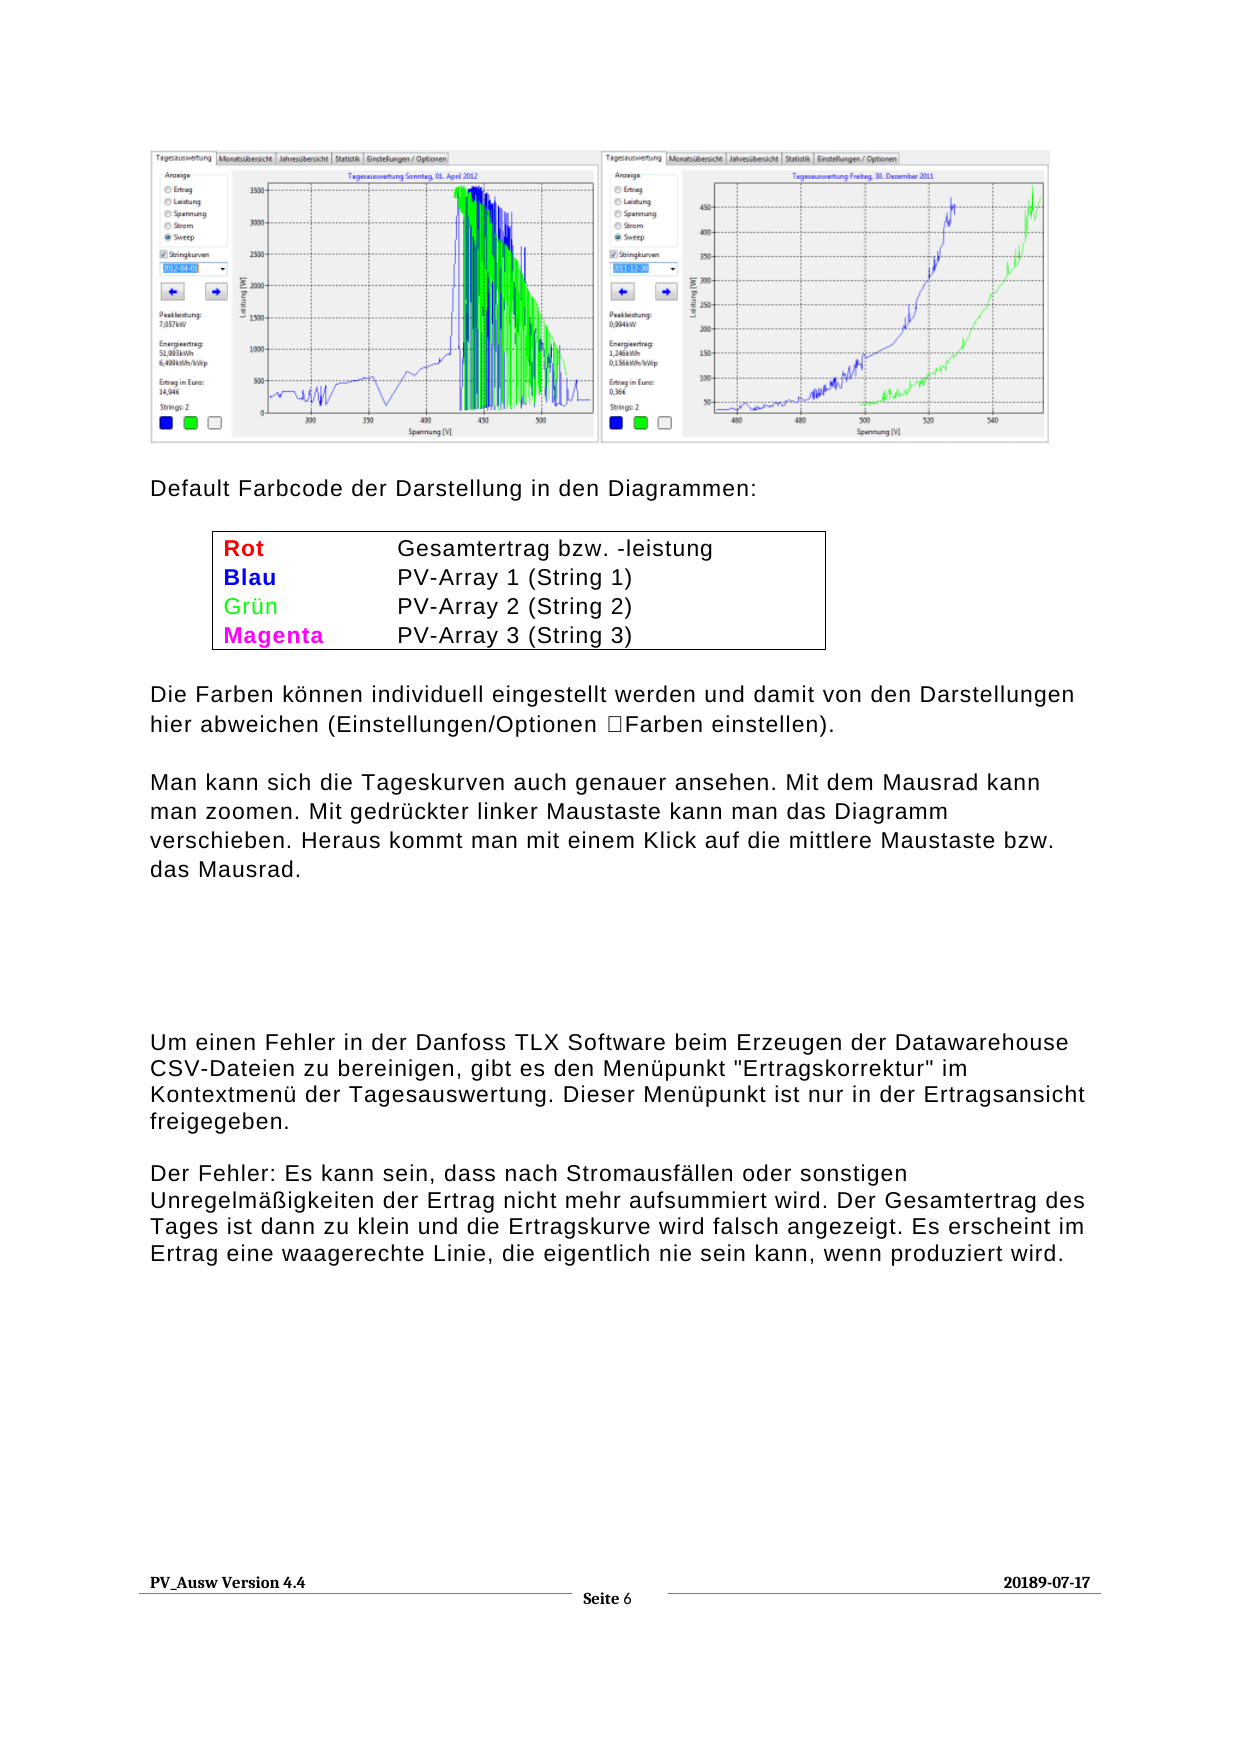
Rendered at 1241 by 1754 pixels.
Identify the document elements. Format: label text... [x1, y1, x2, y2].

table_cell PV-Array 3 (String 3) [386, 619, 825, 648]
text Default Farbcode der Darstellung in den Diagrammen: [150, 472, 1090, 502]
table_cell PV-Array 2 (String 2) [386, 590, 825, 619]
text Um einen Fehler in der Danfoss TLX Software beim Erzeugen der Datawarehouse CSV-Dateien zu bereinigen, gibt es den Menüpunkt "Ertragskorrektur" im Kontextmenü der Tagesauswertung. Dieser Menüpunkt ist nur in der Ertragsansicht freigegeben. [150, 1029, 1090, 1134]
table_header Gesamtertrag bzw. -leistung [386, 532, 825, 561]
table_cell Magenta [213, 619, 386, 648]
table_cell PV-Array 1 (String 1) [386, 561, 825, 590]
text Die Farben können individuell eingestellt werden und damit von den Darstellungen hier abweichen (Einstellungen/Optionen Farben einstellen). [150, 679, 1090, 737]
table_header Rot [213, 532, 386, 561]
table_cell Blau [213, 561, 386, 590]
text Man kann sich die Tageskurven auch genauer ansehen. Mit dem Mausrad kann man zoomen. Mit gedrückter linker Maustaste kann man das Diagramm verschieben. Heraus kommt man mit einem Klick auf die mittlere Maustaste bzw. das Mausrad. [150, 766, 1090, 883]
picture [150, 150, 1050, 444]
text Der Fehler: Es kann sein, dass nach Stromausfällen oder sonstigen Unregelmäßigkeiten der Ertrag nicht mehr aufsummiert wird. Der Gesamtertrag des Tages ist dann zu klein und die Ertragskurve wird falsch angezeigt. Es erscheint im Ertrag eine waagerechte Linie, die eigentlich nie sein kann, wenn produziert wird. [150, 1160, 1090, 1266]
table_cell Grün [213, 590, 386, 619]
